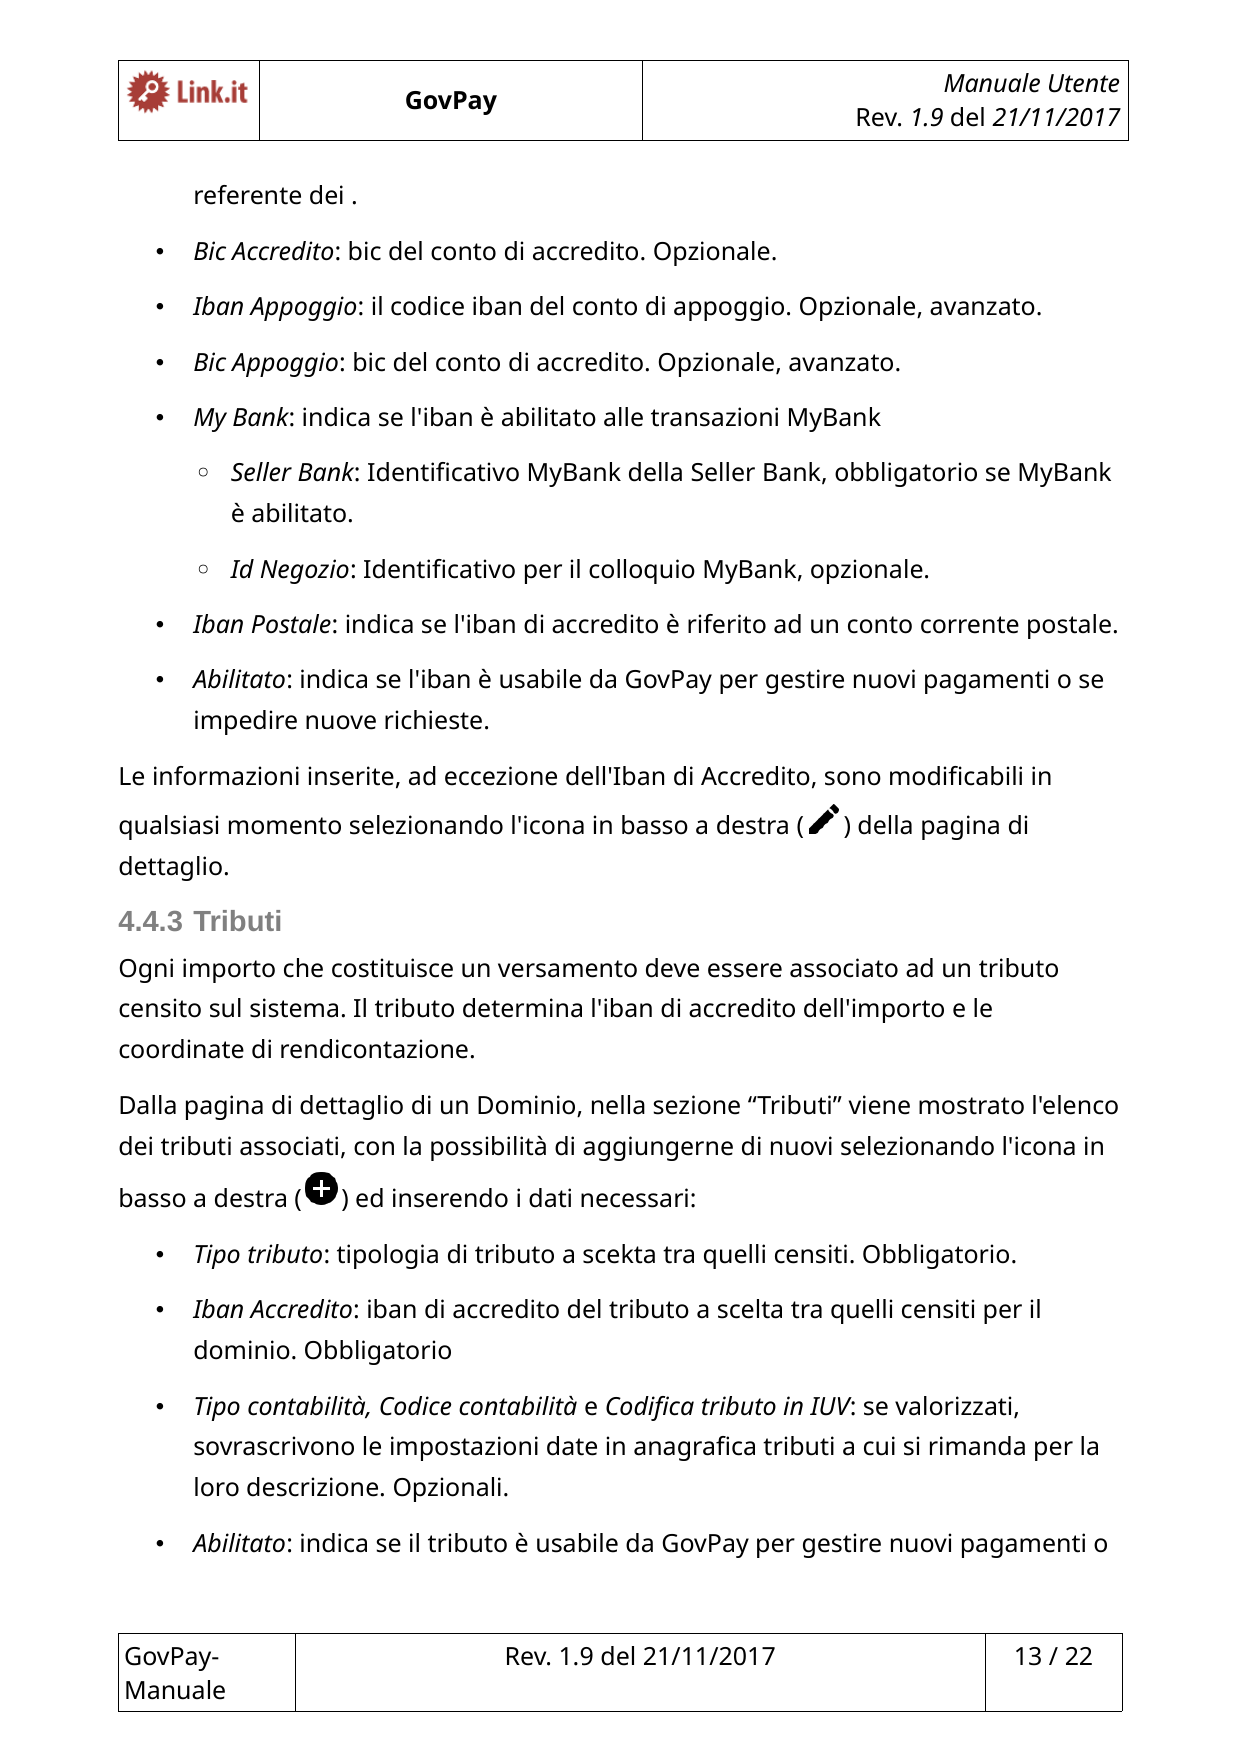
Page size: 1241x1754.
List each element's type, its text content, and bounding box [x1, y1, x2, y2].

list Seller Bank: Identificativo MyBank della Seller Bank, obbligatorio se MyBank è abilitato. [193, 455, 1122, 530]
picture [123, 65, 254, 119]
list Iban Accredito: iban di accredito del tributo a scelta tra quelli censiti per il dominio. Obbligatorio [156, 1292, 1122, 1367]
list Bic Appoggio: bic del conto di accredito. Opzionale, avanzato. [156, 344, 1122, 378]
picture [302, 1168, 341, 1208]
list Abilitato: indica se l'iban è usabile da GovPay per gestire nuovi pagamenti o se impedire nuove richieste. [156, 662, 1122, 737]
list Iban Appoggio: il codice iban del conto di appoggio. Opzionale, avanzato. [156, 289, 1122, 323]
list Bic Accredito: bic del conto di accredito. Opzionale. [156, 233, 1122, 267]
list referente dei . [156, 178, 1122, 212]
list Abilitato: indica se il tributo è usabile da GovPay per gestire nuovi pagamenti o [156, 1525, 1122, 1559]
list Tipo tributo: tipologia di tributo a scekta tra quelli censiti. Obbligatorio. [156, 1237, 1122, 1271]
text Dalla pagina di dettaglio di un Dominio, nella sezione “Tributi” viene mostrato l'elenco dei tributi associati, con la possibilità di aggiungerne di nuovi selezionando l'icona in basso a destra () ed inserendo i dati necessari: [118, 1087, 1122, 1215]
subtitle Tributi [118, 904, 1122, 938]
list Iban Postale: indica se l'iban di accredito è riferito ad un conto corrente postale. [156, 607, 1122, 641]
picture [804, 799, 844, 839]
list Tipo contabilità, Codice contabilità e Codifica tributo in IUV: se valorizzati, sovrascrivono le impostazioni date in anagrafica tributi a cui si rimanda per la loro descrizione. Opzionali. [156, 1388, 1122, 1504]
text Le informazioni inserite, ad eccezione dell'Iban di Accredito, sono modificabili in qualsiasi momento selezionando l'icona in basso a destra () della pagina di dettaglio. [118, 758, 1122, 883]
list Id Negozio: Identificativo per il colloquio MyBank, opzionale. [193, 551, 1122, 585]
list My Bank: indica se l'iban è abilitato alle transazioni MyBank [156, 399, 1122, 434]
text Ogni importo che costituisce un versamento deve essere associato ad un tributo censito sul sistema. Il tributo determina l'iban di accredito dell'importo e le coordinate di rendicontazione. [118, 950, 1122, 1066]
